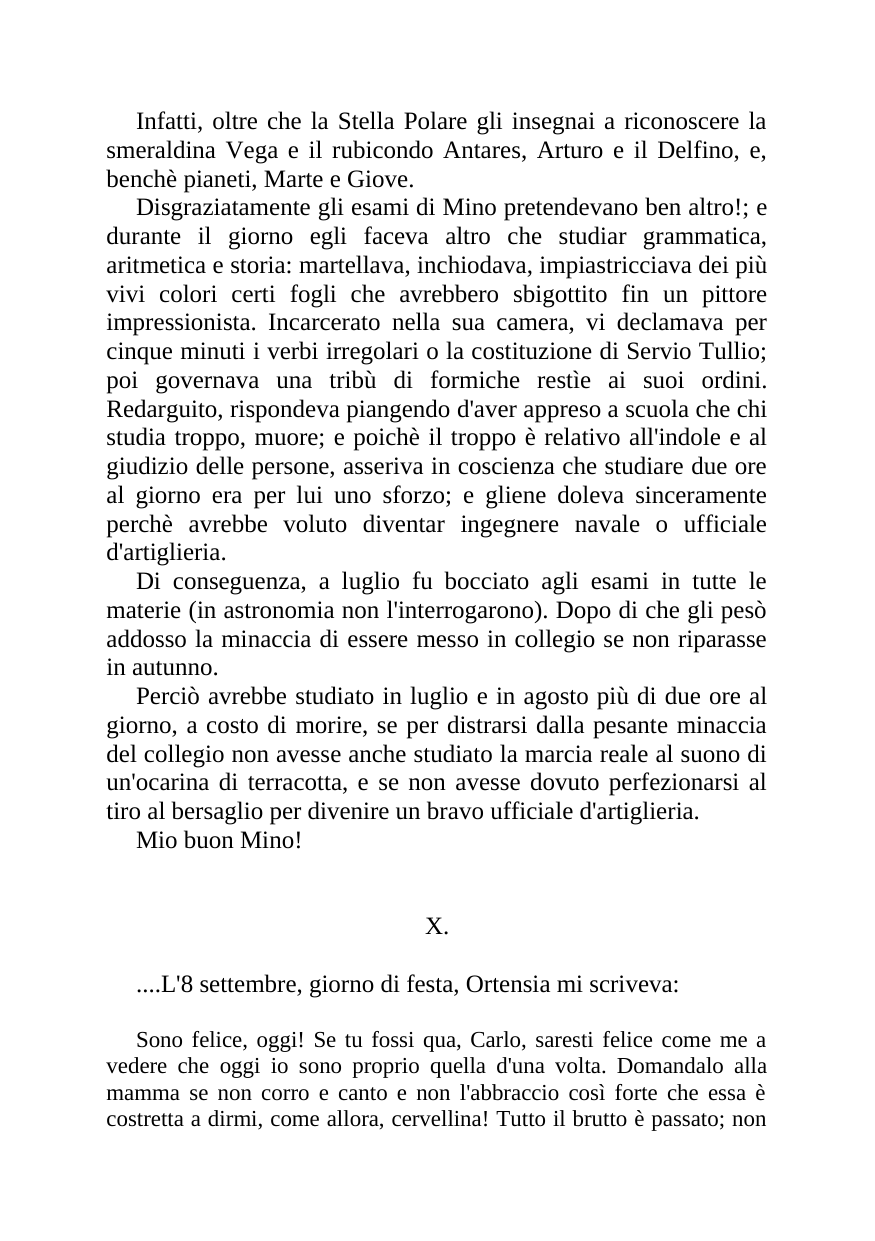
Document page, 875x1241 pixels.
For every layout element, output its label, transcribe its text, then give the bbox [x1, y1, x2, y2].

text Sono felice, oggi! Se tu fossi qua, Carlo, saresti felice come me a vedere che oggi io sono proprio quella d'una volta. Domandalo alla mamma se non corro e canto e non l'abbraccio così forte che essa è costretta a dirmi, come allora, cervellina! Tutto il brutto è passato; non [106, 1026, 768, 1132]
text Infatti, oltre che la Stella Polare gli insegnai a riconoscere la smeraldina Vega e il rubicondo Antares, Arturo e il Delfino, e, benchè pianeti, Marte e Giove. [106, 106, 768, 192]
text Mio buon Mino! [106, 825, 768, 854]
text Disgraziatamente gli esami di Mino pretendevano ben altro!; e durante il giorno egli faceva altro che studiar grammatica, aritmetica e storia: martellava, inchiodava, impiastricciava dei più vivi colori certi fogli che avrebbero sbigottito fin un pittore impressionista. Incarcerato nella sua camera, vi declamava per cinque minuti i verbi irregolari o la costituzione di Servio Tullio; poi governava una tribù di formiche restìe ai suoi ordini. Redarguito, rispondeva piangendo d'aver appreso a scuola che chi studia troppo, muore; e poichè il troppo è relativo all'indole e al giudizio delle persone, asseriva in coscienza che studiare due ore al giorno era per lui uno sforzo; e gliene doleva sinceramente perchè avrebbe voluto diventar ingegnere navale o ufficiale d'artiglieria. [106, 192, 768, 566]
text Di conseguenza, a luglio fu bocciato agli esami in tutte le materie (in astronomia non l'interrogarono). Dopo di che gli pesò addosso la minaccia di essere messo in collegio se non riparasse in autunno. [106, 566, 768, 681]
text ....L'8 settembre, giorno di festa, Ortensia mi scriveva: [106, 969, 768, 997]
text X. [106, 911, 768, 940]
text Perciò avrebbe studiato in luglio e in agosto più di due ore al giorno, a costo di morire, se per distrarsi dalla pesante minaccia del collegio non avesse anche studiato la marcia reale al suono di un'ocarina di terracotta, e se non avesse dovuto perfezionarsi al tiro al bersaglio per divenire un bravo ufficiale d'artiglieria. [106, 681, 768, 825]
